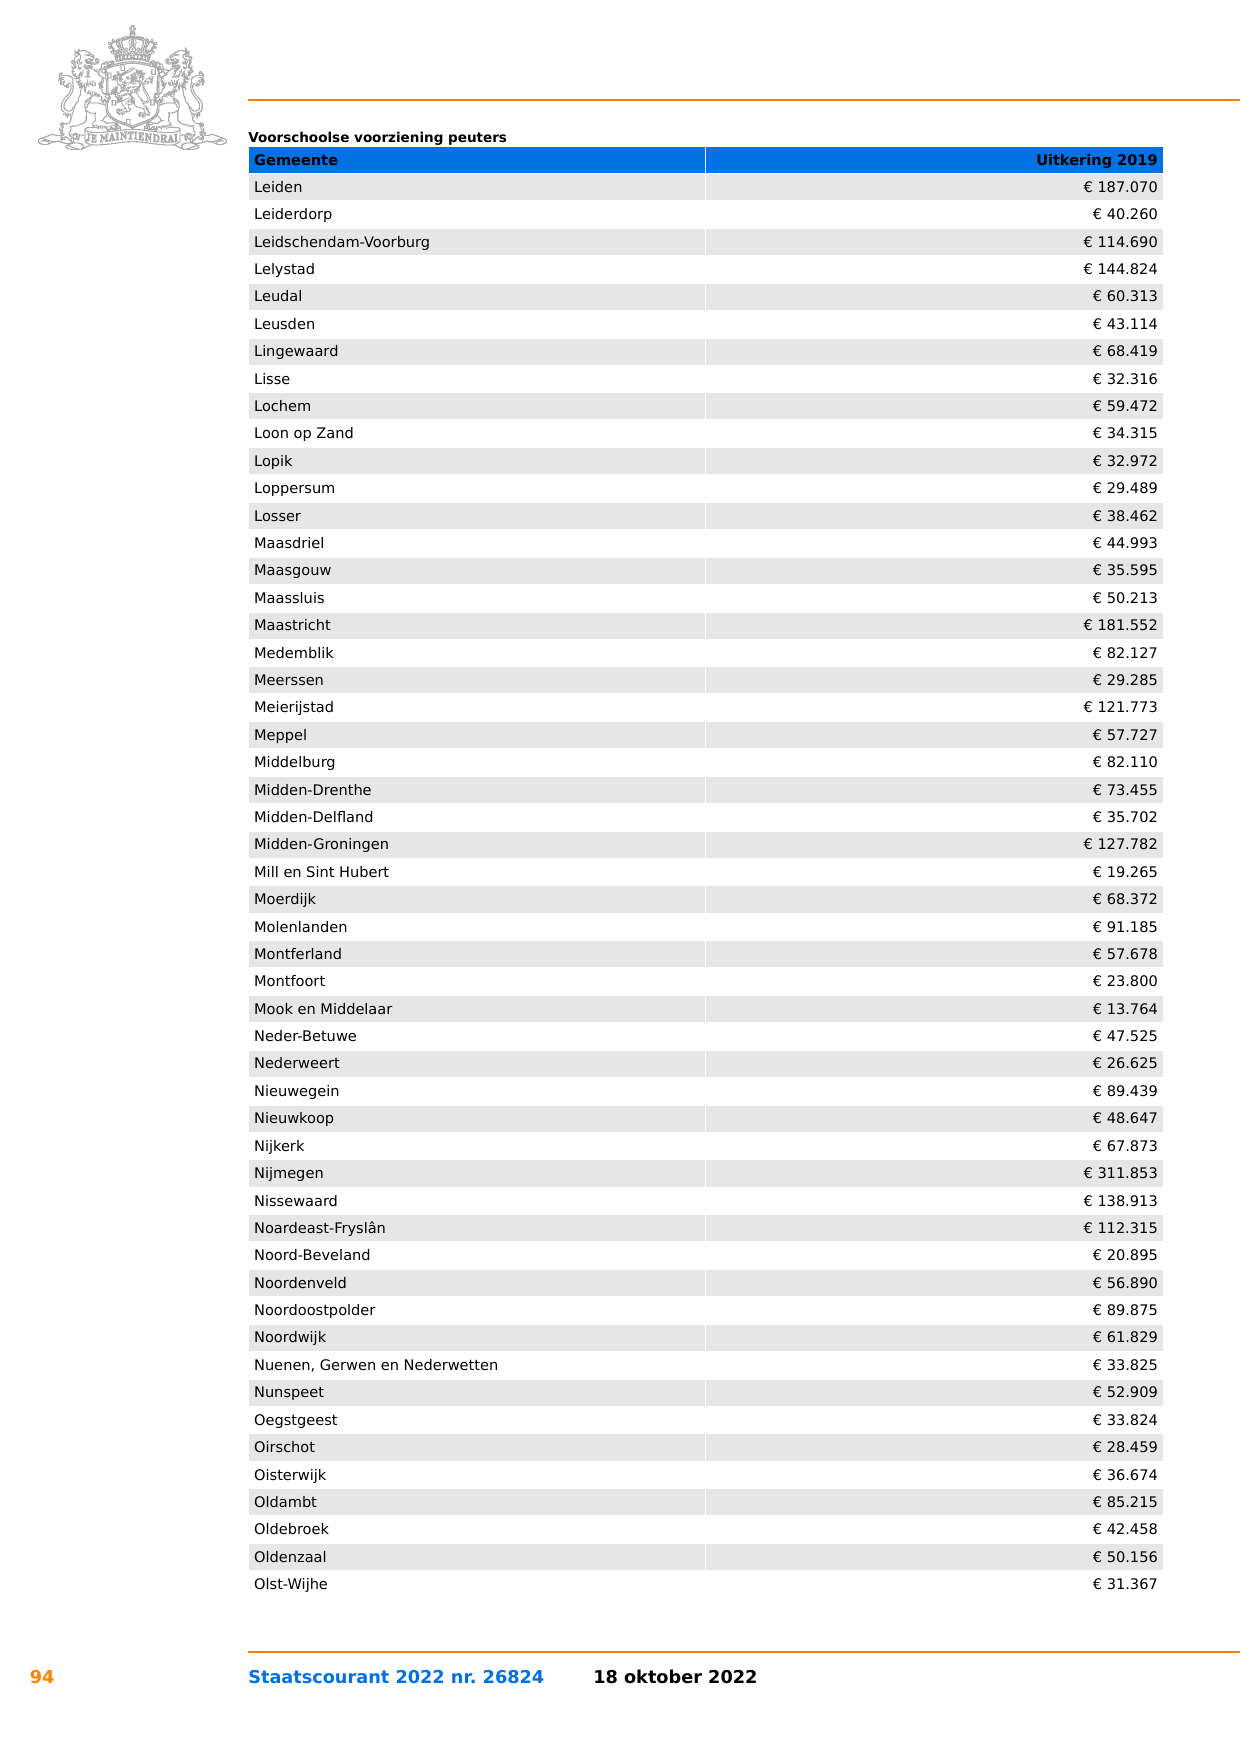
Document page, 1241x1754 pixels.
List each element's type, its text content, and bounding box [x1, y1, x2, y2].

table_cell Nuenen, Gerwen en Nederwetten [249, 1352, 705, 1378]
table_cell Lelystad [249, 256, 705, 283]
table_cell Meppel [249, 722, 705, 748]
table_cell € 91.185 [706, 914, 1163, 940]
table_cell Meierijstad [249, 695, 705, 721]
table_cell € 31.367 [706, 1571, 1163, 1598]
table_cell € 56.890 [706, 1270, 1163, 1296]
table_cell € 29.285 [706, 667, 1163, 693]
table_cell Maasgouw [249, 558, 705, 584]
table_cell € 89.875 [706, 1297, 1163, 1324]
table_cell € 67.873 [706, 1133, 1163, 1159]
table_cell Lochem [249, 393, 705, 419]
table_cell Oldenzaal [249, 1544, 705, 1570]
table_cell Loppersum [249, 475, 705, 502]
table_cell € 59.472 [706, 393, 1163, 419]
table_cell Losser [249, 503, 705, 529]
table_cell € 33.824 [706, 1407, 1163, 1433]
table_cell Meerssen [249, 667, 705, 693]
table_cell Oirschot [249, 1434, 705, 1461]
table_cell Olst-Wijhe [249, 1571, 705, 1598]
table_cell € 33.825 [706, 1352, 1163, 1378]
table_cell € 112.315 [706, 1215, 1163, 1241]
table_cell € 138.913 [706, 1188, 1163, 1214]
table_cell € 60.313 [706, 284, 1163, 310]
table_cell Loon op Zand [249, 421, 705, 447]
table_cell € 82.110 [706, 749, 1163, 776]
table_cell € 23.800 [706, 969, 1163, 995]
table_cell Noordoostpolder [249, 1297, 705, 1324]
table_cell Lisse [249, 366, 705, 392]
table_cell Maassluis [249, 585, 705, 611]
table_cell Molenlanden [249, 914, 705, 940]
table_cell Lopik [249, 448, 705, 474]
table_cell Lingewaard [249, 339, 705, 365]
table_cell Nederweert [249, 1051, 705, 1077]
table_cell € 34.315 [706, 421, 1163, 447]
table_cell Nieuwegein [249, 1078, 705, 1104]
table_cell € 121.773 [706, 695, 1163, 721]
table_cell € 61.829 [706, 1325, 1163, 1351]
table_cell Noardeast-Fryslân [249, 1215, 705, 1241]
table_cell € 89.439 [706, 1078, 1163, 1104]
table_cell Mill en Sint Hubert [249, 859, 705, 885]
table_cell Middelburg [249, 749, 705, 776]
table_cell Montferland [249, 941, 705, 967]
table_cell € 32.316 [706, 366, 1163, 392]
table_cell € 38.462 [706, 503, 1163, 529]
table_cell € 181.552 [706, 613, 1163, 639]
table_cell Nissewaard [249, 1188, 705, 1214]
table_cell € 13.764 [706, 996, 1163, 1022]
table_cell Nijkerk [249, 1133, 705, 1159]
table_cell € 50.156 [706, 1544, 1163, 1570]
table_cell € 19.265 [706, 859, 1163, 885]
table_cell € 20.895 [706, 1243, 1163, 1269]
table_cell Neder-Betuwe [249, 1023, 705, 1050]
table_cell Leiden [249, 174, 705, 200]
table_cell Oldambt [249, 1489, 705, 1515]
table_cell Nijmegen [249, 1160, 705, 1187]
table_cell € 52.909 [706, 1380, 1163, 1406]
table_cell Noordenveld [249, 1270, 705, 1296]
table_cell Nieuwkoop [249, 1106, 705, 1132]
table_cell Nunspeet [249, 1380, 705, 1406]
table_cell € 36.674 [706, 1462, 1163, 1488]
table_cell € 311.853 [706, 1160, 1163, 1187]
table_cell Leiderdorp [249, 201, 705, 228]
table_cell Gemeente [249, 147, 705, 173]
table_cell Oisterwijk [249, 1462, 705, 1488]
table_cell Midden-Drenthe [249, 777, 705, 803]
table_cell Leidschendam-Voorburg [249, 229, 705, 255]
table_cell € 26.625 [706, 1051, 1163, 1077]
table_cell Mook en Middelaar [249, 996, 705, 1022]
table_cell € 48.647 [706, 1106, 1163, 1132]
table_cell € 187.070 [706, 174, 1163, 200]
table_cell € 73.455 [706, 777, 1163, 803]
table_cell € 40.260 [706, 201, 1163, 228]
table_cell € 29.489 [706, 475, 1163, 502]
table_cell Midden-Groningen [249, 832, 705, 858]
table_cell € 32.972 [706, 448, 1163, 474]
table_cell € 85.215 [706, 1489, 1163, 1515]
table_cell Noord-Beveland [249, 1243, 705, 1269]
table_cell Moerdijk [249, 886, 705, 913]
table_cell € 57.678 [706, 941, 1163, 967]
table_cell Montfoort [249, 969, 705, 995]
table_cell Leusden [249, 311, 705, 337]
table_cell Medemblik [249, 640, 705, 666]
table_cell Maastricht [249, 613, 705, 639]
table_cell € 127.782 [706, 832, 1163, 858]
table_cell € 42.458 [706, 1516, 1163, 1543]
table_cell Uitkering 2019 [706, 147, 1163, 173]
table_cell Oegstgeest [249, 1407, 705, 1433]
table_cell Noordwijk [249, 1325, 705, 1351]
table_cell Midden-Delfland [249, 804, 705, 831]
table_cell Oldebroek [249, 1516, 705, 1543]
table_cell € 114.690 [706, 229, 1163, 255]
table_cell € 44.993 [706, 530, 1163, 557]
table_cell € 50.213 [706, 585, 1163, 611]
table_cell Leudal [249, 284, 705, 310]
table_cell € 57.727 [706, 722, 1163, 748]
table_cell € 68.419 [706, 339, 1163, 365]
table_header Voorschoolse voorziening peuters [248, 130, 1163, 146]
table_cell € 47.525 [706, 1023, 1163, 1050]
table_cell € 43.114 [706, 311, 1163, 337]
table_cell € 28.459 [706, 1434, 1163, 1461]
table_cell € 35.702 [706, 804, 1163, 831]
table_cell € 68.372 [706, 886, 1163, 913]
table_cell Maasdriel [249, 530, 705, 557]
picture [38, 25, 227, 150]
table_cell € 82.127 [706, 640, 1163, 666]
table_cell € 35.595 [706, 558, 1163, 584]
table_cell € 144.824 [706, 256, 1163, 283]
